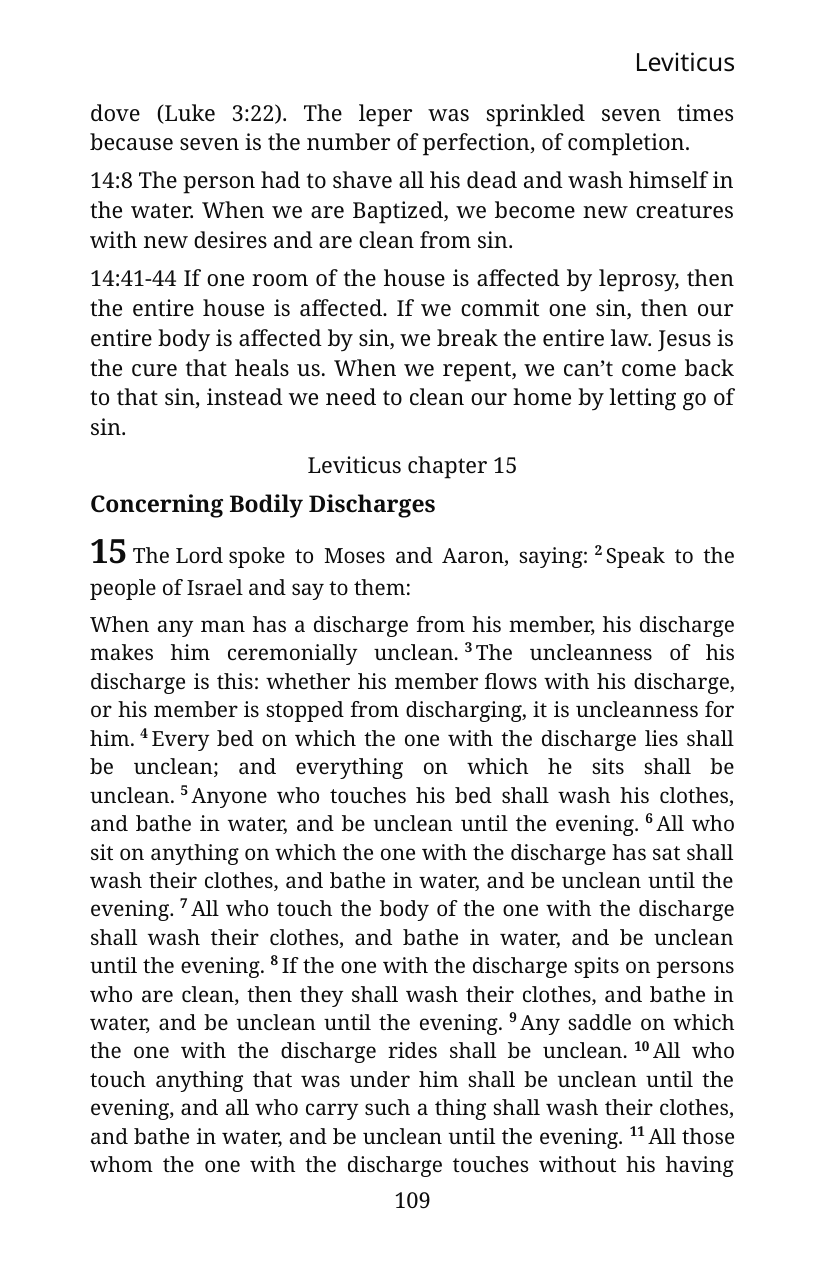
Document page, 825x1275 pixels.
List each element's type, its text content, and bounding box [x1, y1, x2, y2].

text dove (Luke 3:22). The leper was sprinkled seven times because seven is the number of perfection, of completion. [90, 97, 735, 157]
text 14:41-44 If one room of the house is affected by leprosy, then the entire house is affected. If we commit one sin, then our entire body is affected by sin, we break the entire law. Jesus is the cure that heals us. When we repent, we can’t come back to that sin, instead we need to clean our home by letting go of sin. [90, 263, 735, 442]
text Leviticus chapter 15 [90, 450, 735, 480]
text When any man has a discharge from his member, his discharge makes him ceremonially unclean. 3 The uncleanness of his discharge is this: whether his member flows with his discharge, or his member is stopped from discharging, it is uncleanness for him. 4 Every bed on which the one with the discharge lies shall be unclean; and everything on which he sits shall be unclean. 5 Anyone who touches his bed shall wash his clothes, and bathe in water, and be unclean until the evening. 6 All who sit on anything on which the one with the discharge has sat shall wash their clothes, and bathe in water, and be unclean until the evening. 7 All who touch the body of the one with the discharge shall wash their clothes, and bathe in water, and be unclean until the evening. 8 If the one with the discharge spits on persons who are clean, then they shall wash their clothes, and bathe in water, and be unclean until the evening. 9 Any saddle on which the one with the discharge rides shall be unclean. 10 All who touch anything that was under him shall be unclean until the evening, and all who carry such a thing shall wash their clothes, and bathe in water, and be unclean until the evening. 11 All those whom the one with the discharge touches without his having [90, 610, 735, 1179]
text 14:8 The person had to shave all his dead and wash himself in the water. When we are Baptized, we become new creatures with new desires and are clean from sin. [90, 165, 735, 255]
text 15 The Lord spoke to Moses and Aaron, saying: 2 Speak to the people of Israel and say to them: [90, 528, 735, 602]
text Concerning Bodily Discharges [90, 488, 735, 519]
